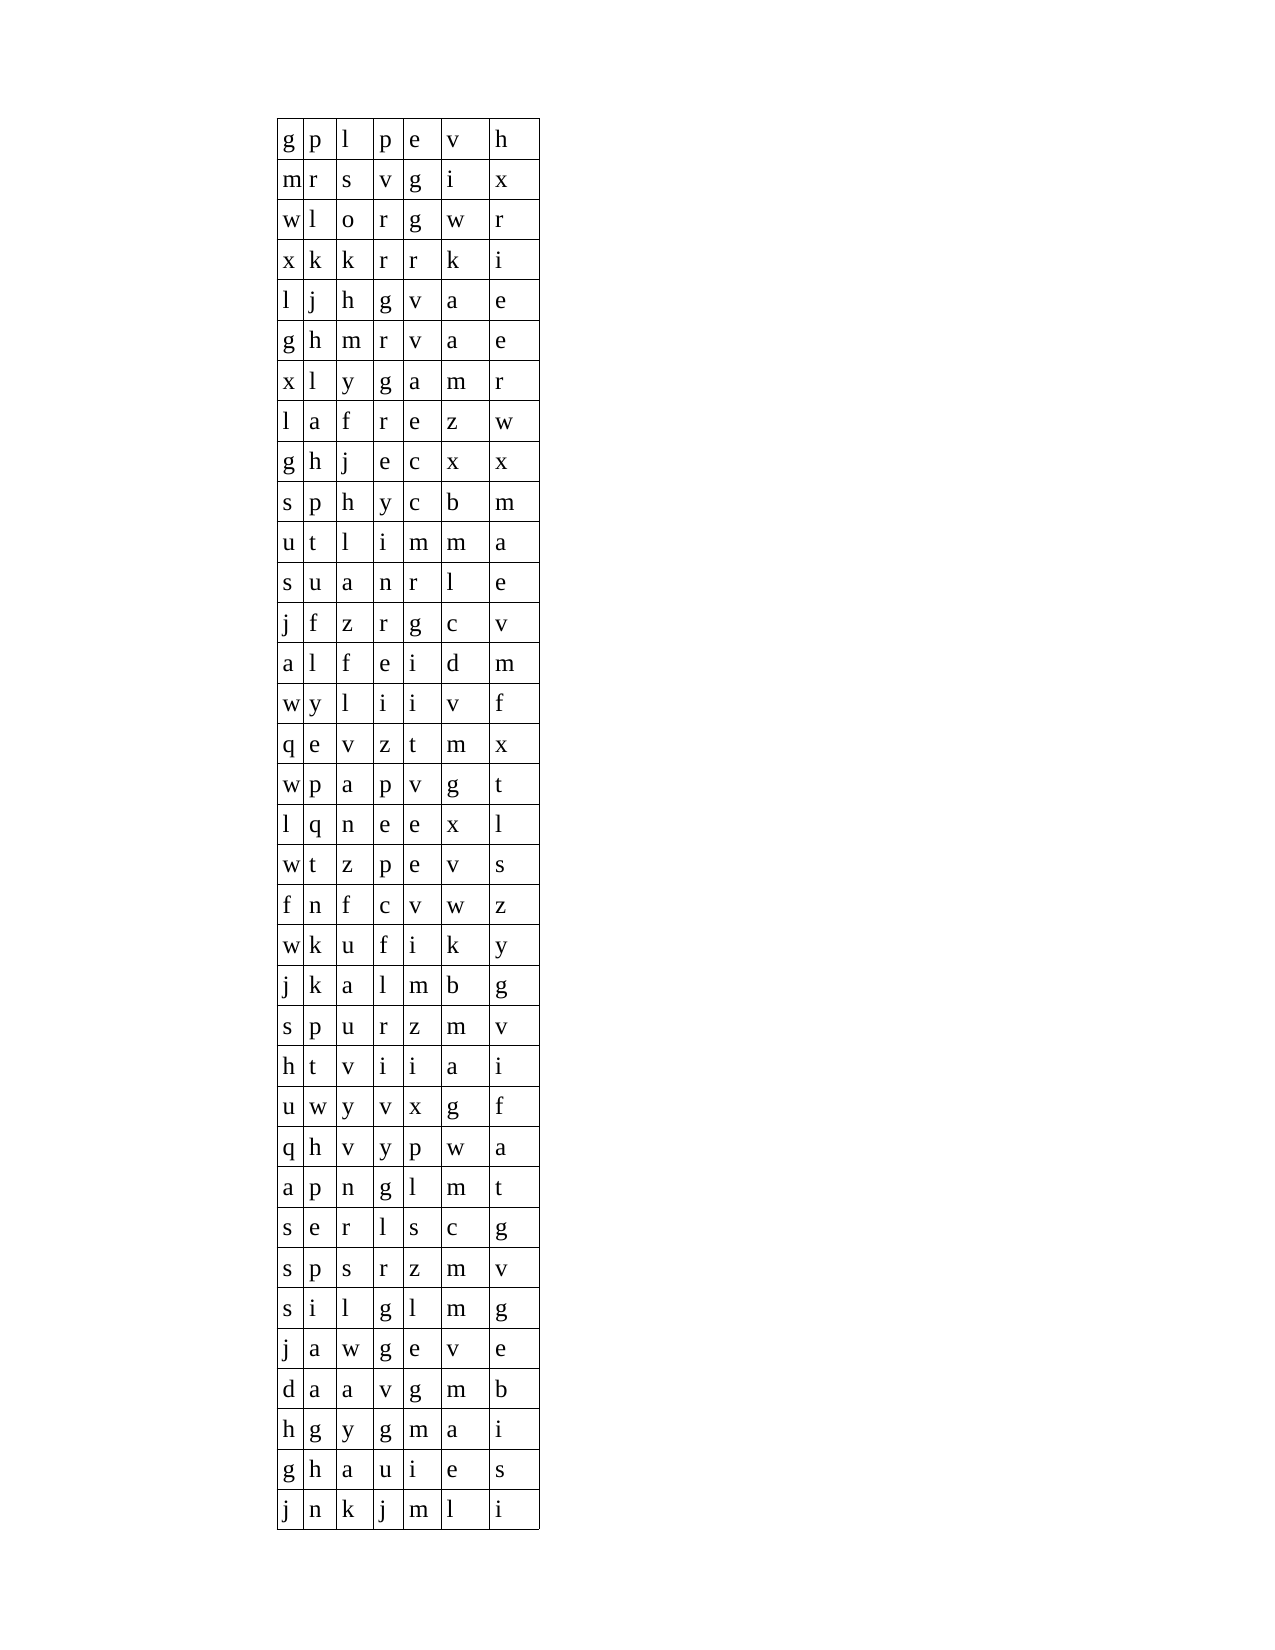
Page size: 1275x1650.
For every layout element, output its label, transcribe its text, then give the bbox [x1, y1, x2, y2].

table_cell g [404, 1369, 441, 1408]
table_cell x [490, 442, 539, 481]
table_cell v [442, 684, 489, 723]
table_cell v [404, 764, 441, 803]
table_cell u [337, 1006, 373, 1045]
table_cell k [442, 925, 489, 965]
table_cell q [278, 724, 303, 763]
table_cell v [337, 1046, 373, 1086]
table_cell v [442, 119, 489, 158]
table_cell v [337, 724, 373, 763]
table_cell i [374, 1046, 403, 1086]
table_cell k [337, 1490, 373, 1529]
table_cell p [404, 1127, 441, 1166]
table_cell u [278, 522, 303, 562]
table_cell r [374, 240, 403, 279]
table_cell q [278, 1127, 303, 1166]
table_cell r [374, 1006, 403, 1045]
table_cell l [337, 684, 373, 723]
table_cell d [278, 1369, 303, 1408]
table_cell j [304, 280, 336, 320]
table_cell s [490, 845, 539, 884]
table_cell g [374, 1167, 403, 1207]
table_cell m [337, 321, 373, 360]
table_cell m [442, 1369, 489, 1408]
table_cell h [304, 442, 336, 481]
table_cell v [337, 1127, 373, 1166]
table_cell p [304, 1167, 336, 1207]
table_cell n [374, 563, 403, 602]
table_cell u [374, 1450, 403, 1489]
table_cell p [374, 845, 403, 884]
table_cell s [278, 1208, 303, 1247]
table_cell w [278, 845, 303, 884]
table_cell o [337, 200, 373, 239]
table_cell t [490, 1167, 539, 1207]
table_cell h [490, 119, 539, 158]
table_cell r [337, 1208, 373, 1247]
table_cell m [442, 1167, 489, 1207]
table_cell y [337, 361, 373, 400]
table_cell m [442, 361, 489, 400]
table_cell w [442, 200, 489, 239]
table_cell w [278, 925, 303, 965]
table_cell v [442, 1329, 489, 1368]
table_cell f [374, 925, 403, 965]
table_cell e [404, 1329, 441, 1368]
table_cell f [490, 1087, 539, 1126]
table_cell s [278, 482, 303, 521]
table_cell b [442, 482, 489, 521]
table_cell s [337, 160, 373, 199]
table_cell h [278, 1409, 303, 1448]
table_cell e [490, 321, 539, 360]
table_cell p [304, 482, 336, 521]
table_cell m [442, 1006, 489, 1045]
table_cell f [337, 401, 373, 441]
table_cell s [404, 1208, 441, 1247]
table_cell e [374, 805, 403, 844]
table_cell p [304, 764, 336, 803]
table_cell e [404, 805, 441, 844]
table_cell y [337, 1087, 373, 1126]
table_cell y [374, 1127, 403, 1166]
table_cell f [337, 643, 373, 682]
table_cell c [374, 885, 403, 924]
table_cell u [337, 925, 373, 965]
table_cell m [404, 1409, 441, 1448]
table_cell v [442, 845, 489, 884]
table_cell j [374, 1490, 403, 1529]
table_cell p [374, 764, 403, 803]
table_cell l [442, 563, 489, 602]
table_cell r [490, 361, 539, 400]
table_cell i [490, 1046, 539, 1086]
table_cell b [442, 966, 489, 1005]
table_cell f [304, 603, 336, 642]
table_cell z [337, 845, 373, 884]
table_cell d [442, 643, 489, 682]
table_cell g [404, 603, 441, 642]
table_cell r [404, 240, 441, 279]
table_cell z [374, 724, 403, 763]
table_cell l [337, 1288, 373, 1327]
table_cell m [404, 1490, 441, 1529]
table_cell h [304, 1127, 336, 1166]
table_cell p [304, 1248, 336, 1287]
table_cell x [278, 240, 303, 279]
table_cell x [278, 361, 303, 400]
table_cell k [304, 240, 336, 279]
table_cell n [337, 805, 373, 844]
table_cell m [490, 482, 539, 521]
table_cell r [374, 401, 403, 441]
table_cell p [304, 1006, 336, 1045]
table_cell l [304, 361, 336, 400]
table_cell a [337, 1450, 373, 1489]
table_cell v [404, 280, 441, 320]
table_cell s [337, 1248, 373, 1287]
table_cell x [490, 724, 539, 763]
table_cell e [404, 119, 441, 158]
table_cell e [374, 643, 403, 682]
table_cell m [278, 160, 303, 199]
table_cell c [442, 603, 489, 642]
table_cell a [442, 1409, 489, 1448]
table_cell e [442, 1450, 489, 1489]
table_cell m [490, 643, 539, 682]
table_cell w [278, 200, 303, 239]
table_cell w [490, 401, 539, 441]
table_cell l [304, 643, 336, 682]
table_cell v [490, 603, 539, 642]
table_cell w [442, 1127, 489, 1166]
table_cell g [490, 966, 539, 1005]
table_cell b [490, 1369, 539, 1408]
table_cell l [337, 119, 373, 158]
table_cell g [278, 321, 303, 360]
table_cell v [404, 321, 441, 360]
table_cell h [337, 280, 373, 320]
table_cell m [404, 966, 441, 1005]
table_cell h [304, 1450, 336, 1489]
table_cell v [490, 1248, 539, 1287]
table_cell i [442, 160, 489, 199]
table_cell n [337, 1167, 373, 1207]
table_cell f [490, 684, 539, 723]
table_cell x [490, 160, 539, 199]
table_cell a [337, 1369, 373, 1408]
table_cell l [404, 1167, 441, 1207]
table_cell n [304, 1490, 336, 1529]
table_cell f [337, 885, 373, 924]
table_cell v [374, 160, 403, 199]
table_cell w [442, 885, 489, 924]
table_cell y [304, 684, 336, 723]
table_cell v [490, 1006, 539, 1045]
table_cell w [337, 1329, 373, 1368]
table_cell r [490, 200, 539, 239]
table_cell l [490, 805, 539, 844]
table_cell y [337, 1409, 373, 1448]
table_cell e [490, 280, 539, 320]
table_cell a [442, 1046, 489, 1086]
table_cell i [490, 240, 539, 279]
table_cell s [278, 1006, 303, 1045]
table_cell t [490, 764, 539, 803]
table_cell r [304, 160, 336, 199]
table_cell s [278, 1248, 303, 1287]
table_cell w [278, 764, 303, 803]
table_cell p [304, 119, 336, 158]
table_cell m [442, 1248, 489, 1287]
table_cell g [490, 1288, 539, 1327]
table_cell e [404, 401, 441, 441]
table_cell a [337, 764, 373, 803]
table_cell l [374, 966, 403, 1005]
table_cell w [278, 684, 303, 723]
table_cell e [490, 1329, 539, 1368]
table_cell r [374, 1248, 403, 1287]
table_cell g [490, 1208, 539, 1247]
table_cell i [404, 1450, 441, 1489]
table_cell v [374, 1087, 403, 1126]
table_cell g [304, 1409, 336, 1448]
table_cell i [374, 522, 403, 562]
table_cell i [304, 1288, 336, 1327]
table_cell i [404, 925, 441, 965]
table_cell s [278, 1288, 303, 1327]
table_cell j [337, 442, 373, 481]
table_cell z [337, 603, 373, 642]
table_cell h [337, 482, 373, 521]
table_cell j [278, 603, 303, 642]
table_cell e [304, 724, 336, 763]
table_cell r [374, 321, 403, 360]
table_cell p [374, 119, 403, 158]
table_cell y [374, 482, 403, 521]
table_cell m [442, 522, 489, 562]
table_cell e [374, 442, 403, 481]
table_cell m [404, 522, 441, 562]
table_cell a [304, 401, 336, 441]
table_cell i [490, 1490, 539, 1529]
table_cell g [374, 1409, 403, 1448]
table_cell g [442, 764, 489, 803]
table_cell j [278, 1490, 303, 1529]
table_cell f [278, 885, 303, 924]
table_cell l [278, 401, 303, 441]
table_cell c [404, 442, 441, 481]
table_cell s [278, 563, 303, 602]
table_cell t [304, 845, 336, 884]
table_cell l [304, 200, 336, 239]
table_cell g [404, 160, 441, 199]
table_cell i [404, 643, 441, 682]
table_cell g [278, 119, 303, 158]
table_cell q [304, 805, 336, 844]
table_cell r [374, 603, 403, 642]
table_cell g [374, 280, 403, 320]
table_cell l [278, 805, 303, 844]
table_cell a [304, 1369, 336, 1408]
table_cell g [278, 442, 303, 481]
table_cell n [304, 885, 336, 924]
table_cell i [404, 684, 441, 723]
table_cell g [374, 361, 403, 400]
table_cell e [304, 1208, 336, 1247]
table_cell r [374, 200, 403, 239]
table_cell a [442, 321, 489, 360]
table_cell v [374, 1369, 403, 1408]
table_cell x [442, 442, 489, 481]
table_cell k [304, 925, 336, 965]
table_cell k [304, 966, 336, 1005]
table_cell z [490, 885, 539, 924]
table_cell s [490, 1450, 539, 1489]
table_cell z [404, 1006, 441, 1045]
table_cell g [442, 1087, 489, 1126]
table_cell g [374, 1329, 403, 1368]
table_cell r [404, 563, 441, 602]
table_cell j [278, 966, 303, 1005]
table_cell e [404, 845, 441, 884]
table_cell a [304, 1329, 336, 1368]
table_cell i [404, 1046, 441, 1086]
table_cell a [490, 1127, 539, 1166]
table_cell l [374, 1208, 403, 1247]
table_cell l [404, 1288, 441, 1327]
table_cell i [374, 684, 403, 723]
table_cell t [404, 724, 441, 763]
table_cell l [278, 280, 303, 320]
table_cell k [337, 240, 373, 279]
table_cell h [304, 321, 336, 360]
table_cell x [442, 805, 489, 844]
table_cell m [442, 1288, 489, 1327]
table_cell c [442, 1208, 489, 1247]
table_cell i [490, 1409, 539, 1448]
table_cell c [404, 482, 441, 521]
table_cell u [278, 1087, 303, 1126]
table_cell a [337, 563, 373, 602]
table_cell l [442, 1490, 489, 1529]
table_cell a [404, 361, 441, 400]
table_cell g [374, 1288, 403, 1327]
table_cell a [490, 522, 539, 562]
table_cell a [337, 966, 373, 1005]
table_cell t [304, 1046, 336, 1086]
table_cell k [442, 240, 489, 279]
table_cell h [278, 1046, 303, 1086]
table_cell v [404, 885, 441, 924]
table_cell g [278, 1450, 303, 1489]
table_cell y [490, 925, 539, 965]
table_cell t [304, 522, 336, 562]
table_cell g [404, 200, 441, 239]
table_cell x [404, 1087, 441, 1126]
table_cell m [442, 724, 489, 763]
table_cell a [278, 643, 303, 682]
table_cell u [304, 563, 336, 602]
table_cell l [337, 522, 373, 562]
table_cell a [278, 1167, 303, 1207]
table_cell w [304, 1087, 336, 1126]
table_cell a [442, 280, 489, 320]
table_cell j [278, 1329, 303, 1368]
table_cell z [404, 1248, 441, 1287]
table_cell z [442, 401, 489, 441]
table_cell e [490, 563, 539, 602]
